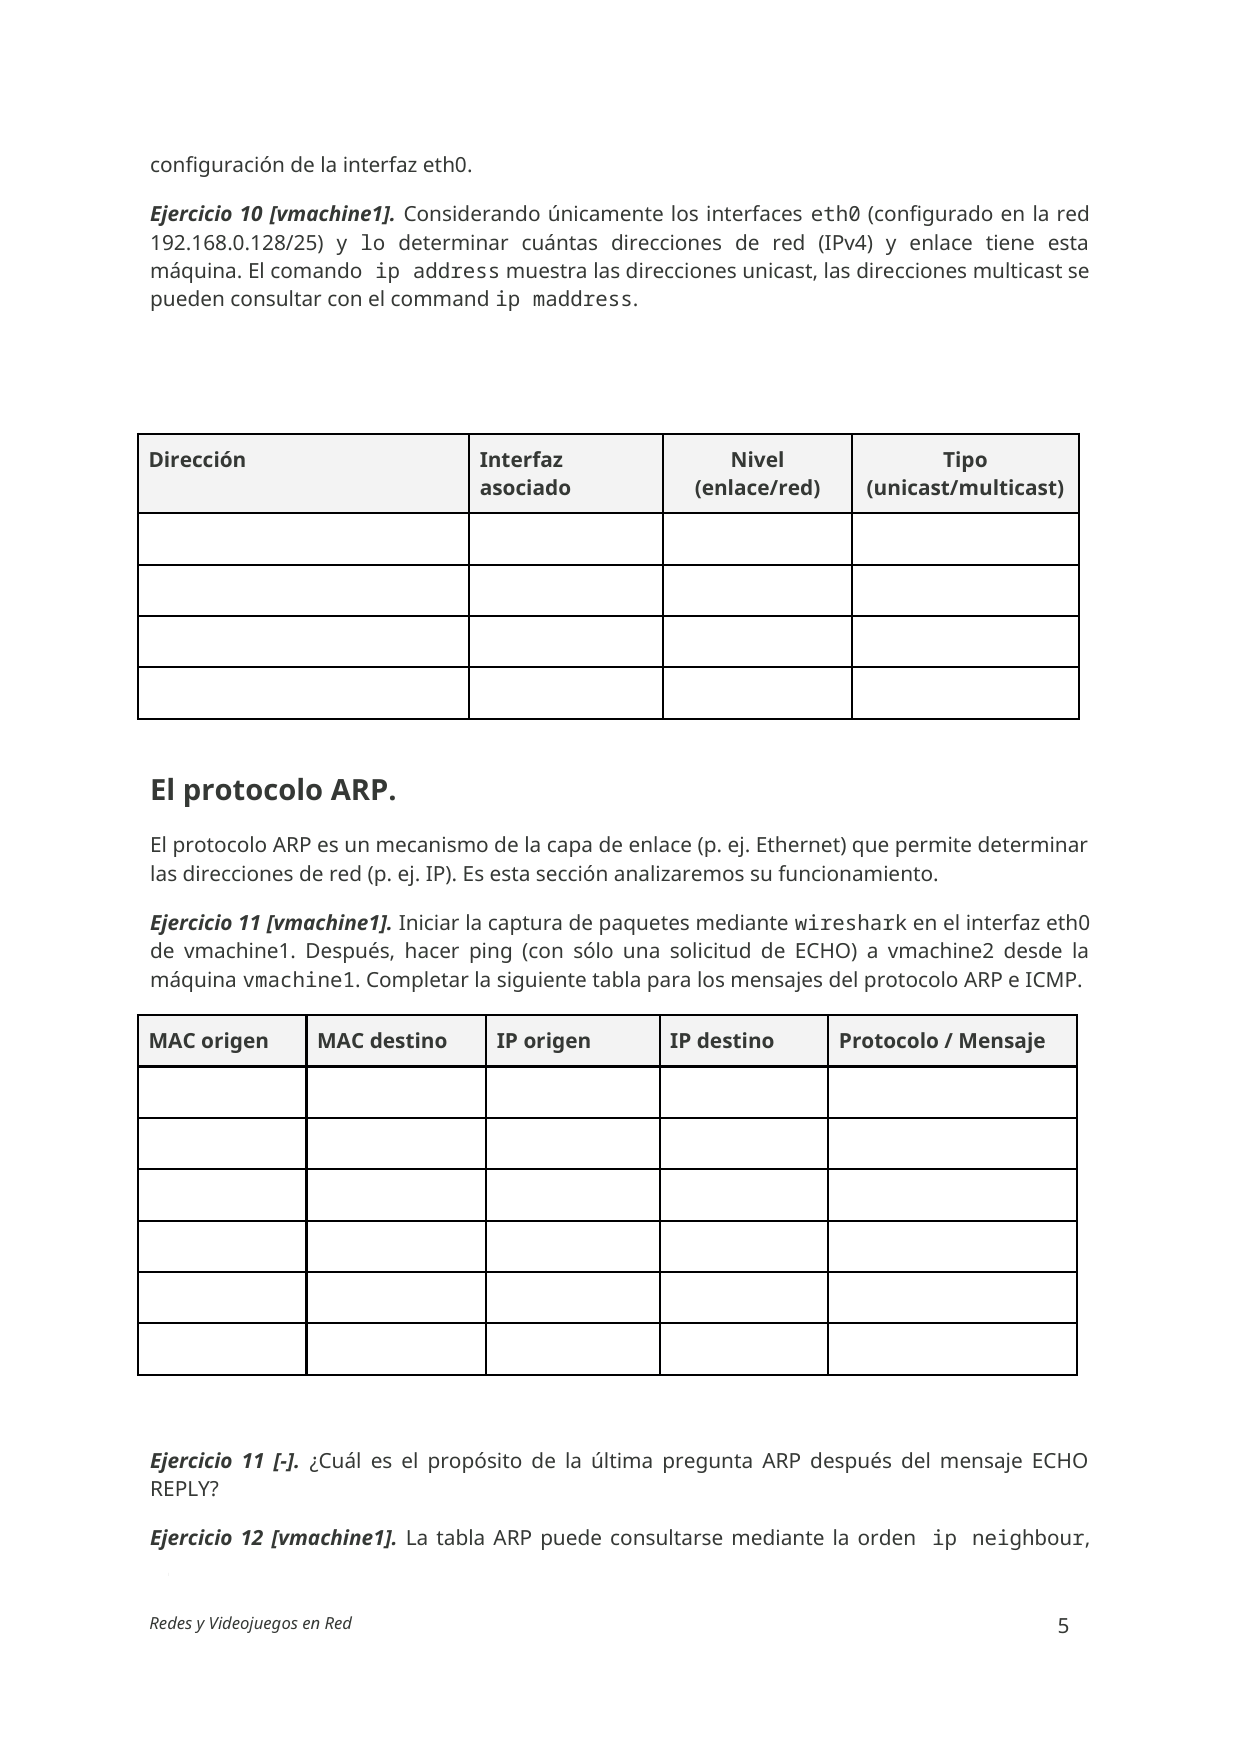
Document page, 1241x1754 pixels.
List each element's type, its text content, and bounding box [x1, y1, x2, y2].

table_header Tipo (unicast/multicast) [853, 435, 1078, 512]
table_header IP destino [661, 1016, 827, 1065]
text Ejercicio 11 [-]. ¿Cuál es el propósito de la última pregunta ARP después del mensaje ECHO REPLY? [150, 1446, 1090, 1503]
table_cell [661, 1119, 827, 1168]
table_cell [308, 1324, 485, 1373]
table_cell [829, 1324, 1076, 1373]
table_cell [853, 617, 1078, 666]
table_cell [139, 1170, 305, 1219]
table_header Interfaz asociado [470, 435, 662, 512]
table_cell [487, 1119, 659, 1168]
table_cell [829, 1273, 1076, 1322]
text Ejercicio 10 [vmachine1]. Considerando únicamente los interfaces eth0 (configurado en la red 192.168.0.128/25) y lo determinar cuántas direcciones de red (IPv4) y enlace tiene esta máquina. El comando ip address muestra las direcciones unicast, las direcciones multicast se pueden consultar con el command ip maddress. [150, 199, 1090, 313]
table_cell [487, 1170, 659, 1219]
table_cell [664, 514, 851, 563]
table_cell [487, 1324, 659, 1373]
table_header Dirección [139, 435, 468, 512]
table_cell [470, 566, 662, 615]
table_cell [139, 668, 468, 718]
table_cell [853, 514, 1078, 563]
text Ejercicio 12 [vmachine1]. La tabla ARP puede consultarse mediante la orden ip neighbour, [150, 1523, 1090, 1552]
table_cell [664, 617, 851, 666]
table_cell [308, 1170, 485, 1219]
text Ejercicio 11 [vmachine1]. Iniciar la captura de paquetes mediante wireshark en el interfaz eth0 de vmachine1. Después, hacer ping (con sólo una solicitud de ECHO) a vmachine2 desde la máquina vmachine1. Completar la siguiente tabla para los mensajes del protocolo ARP e ICMP. [150, 908, 1090, 993]
table_cell [470, 668, 662, 718]
table_cell [853, 668, 1078, 718]
table_cell [487, 1068, 659, 1117]
table_cell [470, 514, 662, 563]
table_cell [308, 1068, 485, 1117]
table_cell [661, 1170, 827, 1219]
table_cell [829, 1170, 1076, 1219]
table_cell [853, 566, 1078, 615]
table_cell [661, 1273, 827, 1322]
table_cell [139, 1068, 305, 1117]
table_cell [139, 1324, 305, 1373]
table_header Nivel (enlace/red) [664, 435, 851, 512]
table_cell [664, 668, 851, 718]
table_header IP origen [487, 1016, 659, 1065]
table_cell [661, 1222, 827, 1271]
table_header MAC destino [308, 1016, 485, 1065]
table_cell [487, 1222, 659, 1271]
text El protocolo ARP es un mecanismo de la capa de enlace (p. ej. Ethernet) que permite determinar las direcciones de red (p. ej. IP). Es esta sección analizaremos su funcionamiento. [150, 830, 1090, 887]
table_cell [487, 1273, 659, 1322]
table_cell [661, 1068, 827, 1117]
table_cell [829, 1068, 1076, 1117]
table_cell [139, 1119, 305, 1168]
table_cell [664, 566, 851, 615]
table_header Protocolo / Mensaje [829, 1016, 1076, 1065]
text configuración de la interfaz eth0. [150, 150, 1090, 178]
table_cell [308, 1119, 485, 1168]
table_cell [139, 1273, 305, 1322]
table_cell [139, 566, 468, 615]
table_cell [139, 1222, 305, 1271]
table_cell [308, 1222, 485, 1271]
table_cell [829, 1222, 1076, 1271]
table_cell [139, 617, 468, 666]
table_cell [829, 1119, 1076, 1168]
table_cell [661, 1324, 827, 1373]
table_cell [139, 514, 468, 563]
table_cell [308, 1273, 485, 1322]
table_cell [470, 617, 662, 666]
subtitle El protocolo ARP. [150, 770, 1090, 809]
table_header MAC origen [139, 1016, 305, 1065]
